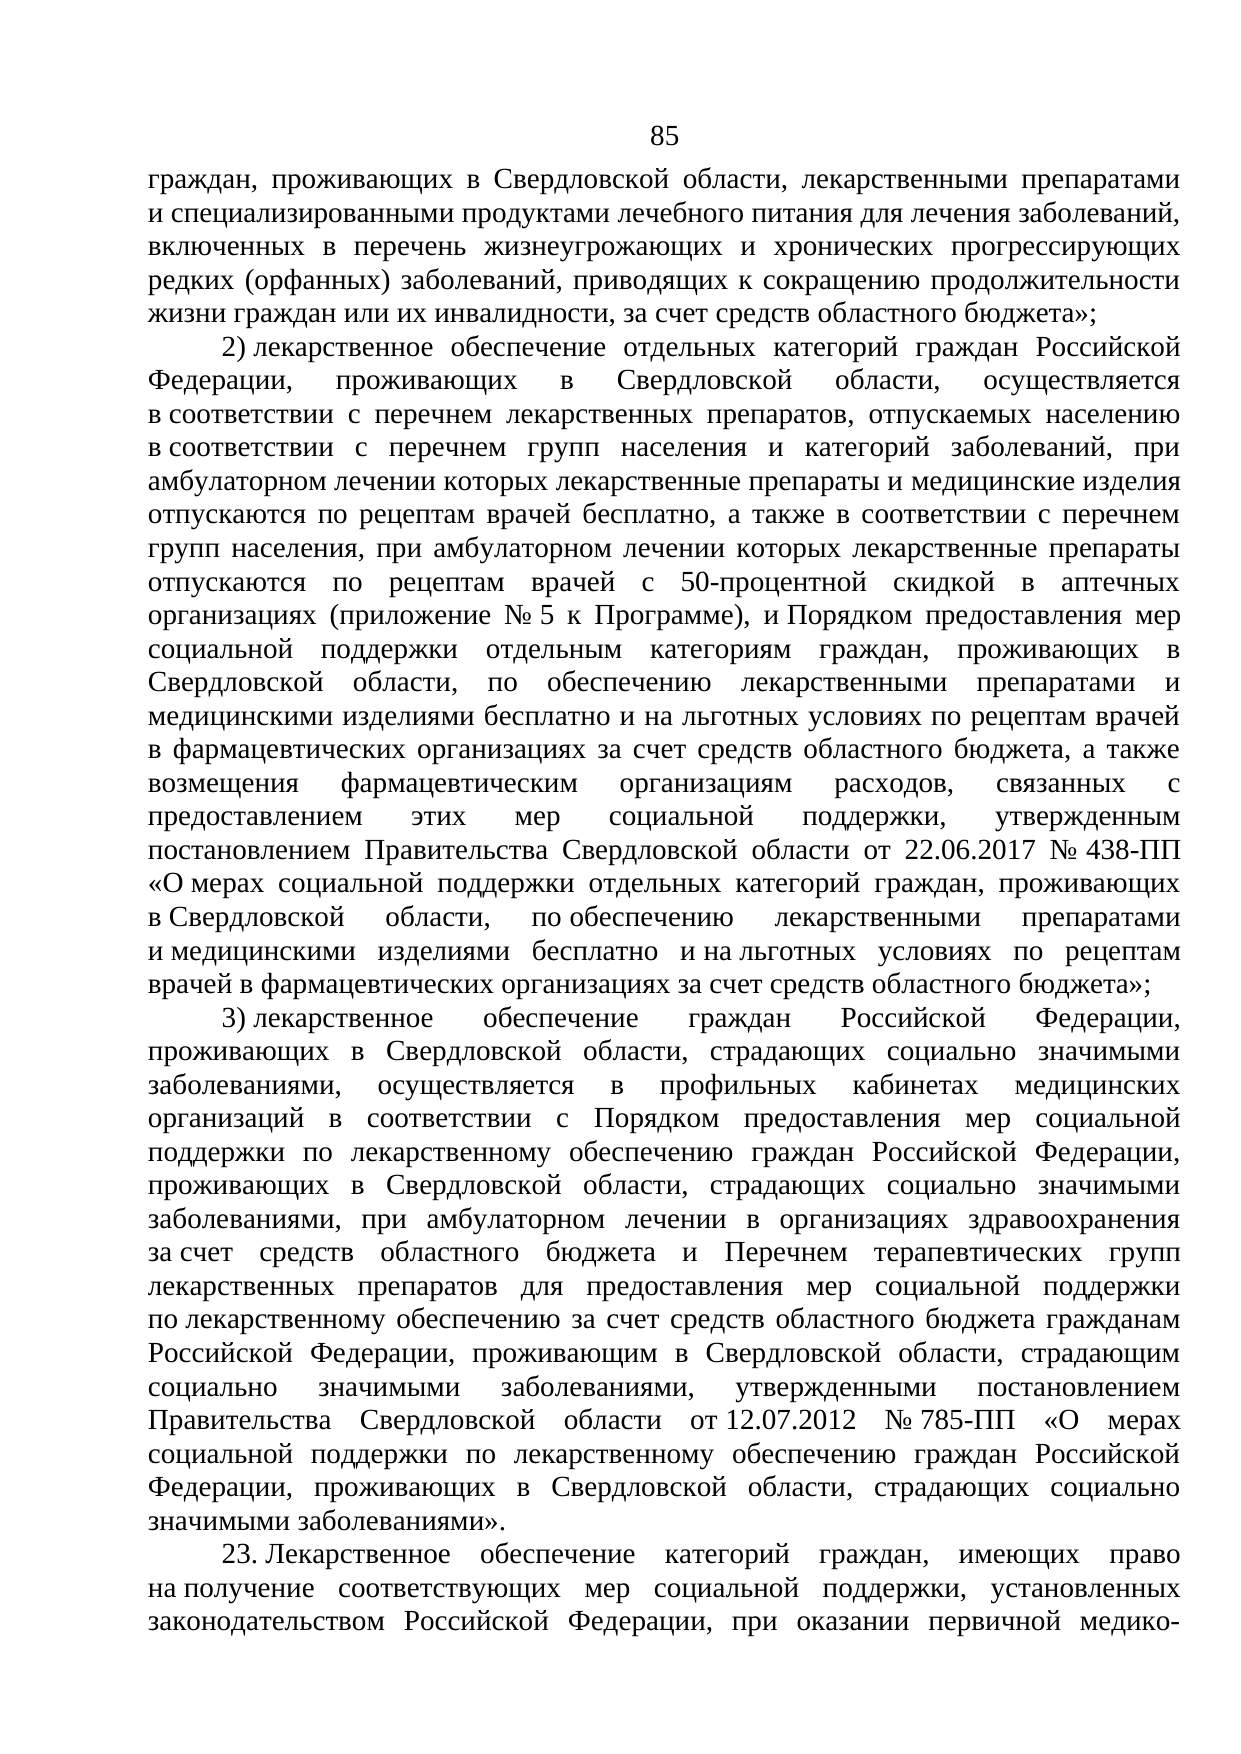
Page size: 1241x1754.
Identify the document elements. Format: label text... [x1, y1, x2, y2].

text 2) лекарственное обеспечение отдельных категорий граждан Российской Федерации, проживающих в Свердловской области, осуществляется в соответствии с перечнем лекарственных препаратов, отпускаемых населению в соответствии с перечнем групп населения и категорий заболеваний, при амбулаторном лечении которых лекарственные препараты и медицинские изделия отпускаются по рецептам врачей бесплатно, а также в соответствии с перечнем групп населения, при амбулаторном лечении которых лекарственные препараты отпускаются по рецептам врачей с 50-процентной скидкой в аптечных организациях (приложение № 5 к Программе), и Порядком предоставления мер социальной поддержки отдельным категориям граждан, проживающих в Свердловской области, по обеспечению лекарственными препаратами и медицинскими изделиями бесплатно и на льготных условиях по рецептам врачей в фармацевтических организациях за счет средств областного бюджета, а также возмещения фармацевтическим организациям расходов, связанных с предоставлением этих мер социальной поддержки, утвержденным постановлением Правительства Свердловской области от 22.06.2017 № 438‑ПП «О мерах социальной поддержки отдельных категорий граждан, проживающих в Свердловской области, по обеспечению лекарственными препаратами и медицинскими изделиями бесплатно и на льготных условиях по рецептам врачей в фармацевтических организациях за счет средств областного бюджета»; [148, 329, 1181, 1000]
text 23. Лекарственное обеспечение категорий граждан, имеющих право на получение соответствующих мер социальной поддержки, установленных законодательством Российской Федерации, при оказании первичной медико- [148, 1536, 1181, 1637]
text 3) лекарственное обеспечение граждан Российской Федерации, проживающих в Свердловской области, страдающих социально значимыми заболеваниями, осуществляется в профильных кабинетах медицинских организаций в соответствии с Порядком предоставления мер социальной поддержки по лекарственному обеспечению граждан Российской Федерации, проживающих в Свердловской области, страдающих социально значимыми заболеваниями, при амбулаторном лечении в организациях здравоохранения за счет средств областного бюджета и Перечнем терапевтических групп лекарственных препаратов для предоставления мер социальной поддержки по лекарственному обеспечению за счет средств областного бюджета гражданам Российской Федерации, проживающим в Свердловской области, страдающим социально значимыми заболеваниями, утвержденными постановлением Правительства Свердловской области от 12.07.2012 № 785‑ПП «О мерах социальной поддержки по лекарственному обеспечению граждан Российской Федерации, проживающих в Свердловской области, страдающих социально значимыми заболеваниями». [148, 1000, 1181, 1536]
text граждан, проживающих в Свердловской области, лекарственными препаратами и специализированными продуктами лечебного питания для лечения заболеваний, включенных в перечень жизнеугрожающих и хронических прогрессирующих редких (орфанных) заболеваний, приводящих к сокращению продолжительности жизни граждан или их инвалидности, за счет средств областного бюджета»; [148, 161, 1181, 329]
